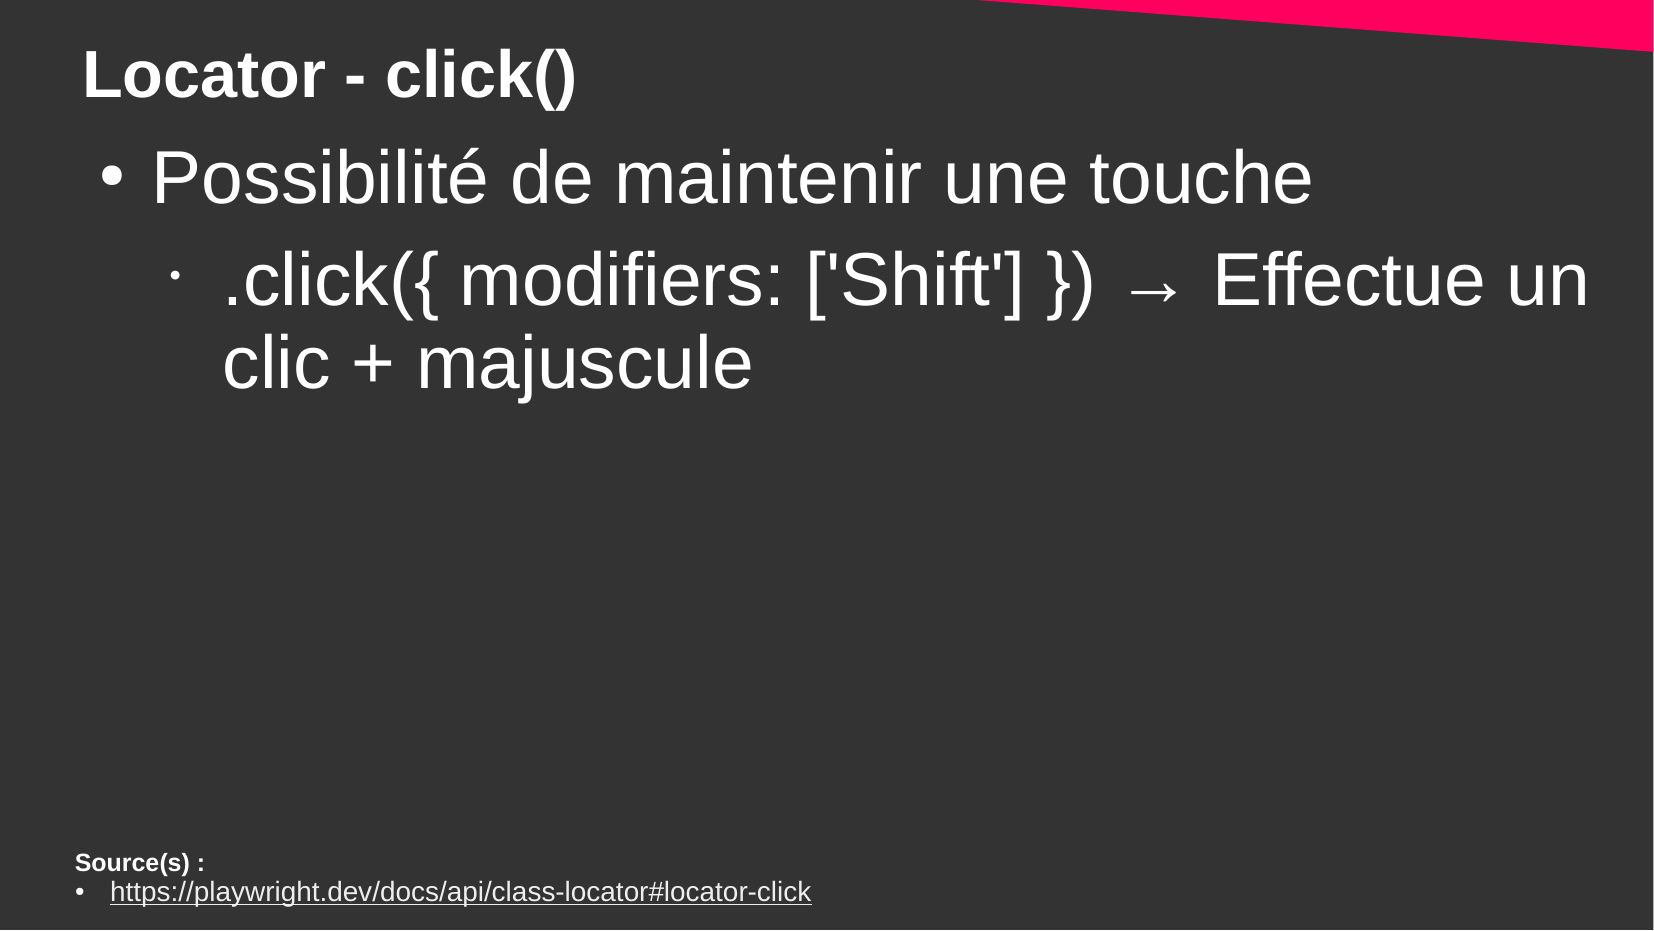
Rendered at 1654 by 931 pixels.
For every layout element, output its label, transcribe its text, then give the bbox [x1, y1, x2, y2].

title Locator - click() [82, 37, 799, 114]
text_box [976, 0, 1654, 52]
text_box Source(s) : https://playwright.dev/docs/api/class-locator#locator-click [60, 791, 1546, 916]
list Possibilité de maintenir une touche .click({ modifiers: ['Shift'] }) → Effectue un clic + majuscule [80, 135, 1619, 768]
